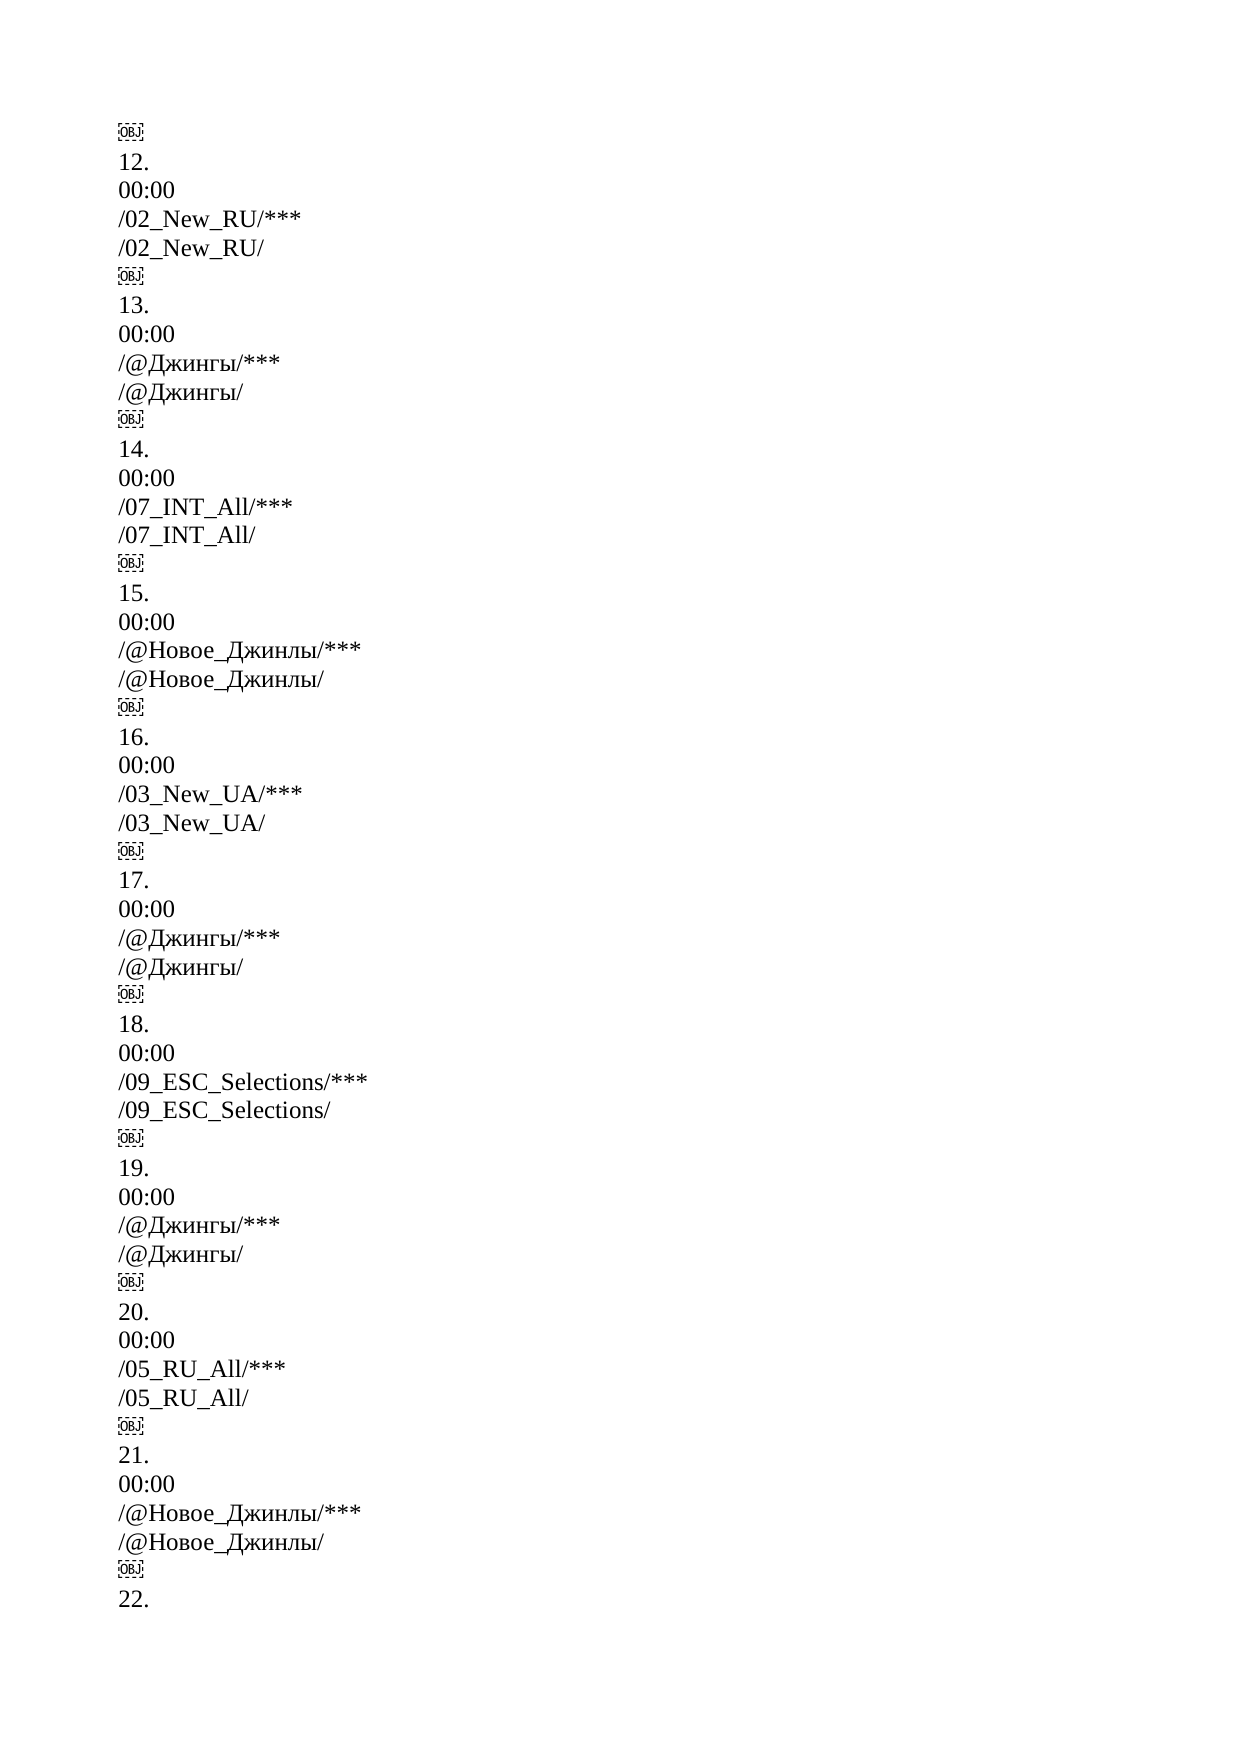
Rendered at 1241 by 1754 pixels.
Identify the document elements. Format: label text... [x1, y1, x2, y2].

text /02_New_RU/*** [118, 204, 1122, 233]
text ￼ [118, 1556, 1122, 1584]
text 19. [118, 1153, 1122, 1182]
text /07_INT_All/ [118, 521, 1122, 549]
text /@Джингы/ [118, 377, 1122, 406]
text 14. [118, 434, 1122, 463]
text 00:00 [118, 894, 1122, 923]
text 00:00 [118, 1182, 1122, 1211]
text /02_New_RU/ [118, 233, 1122, 262]
text ￼ [118, 118, 1122, 147]
text 13. [118, 291, 1122, 319]
text 00:00 [118, 176, 1122, 204]
text 00:00 [118, 607, 1122, 636]
text /07_INT_All/*** [118, 492, 1122, 521]
text 00:00 [118, 319, 1122, 348]
text /05_RU_All/ [118, 1383, 1122, 1412]
text ￼ [118, 837, 1122, 866]
text 00:00 [118, 1326, 1122, 1354]
text ￼ [118, 549, 1122, 578]
text 18. [118, 1009, 1122, 1038]
text 00:00 [118, 1469, 1122, 1498]
text ￼ [118, 693, 1122, 722]
text 00:00 [118, 1038, 1122, 1067]
text ￼ [118, 406, 1122, 434]
text ￼ [118, 262, 1122, 291]
text 00:00 [118, 751, 1122, 779]
text 21. [118, 1441, 1122, 1469]
text /@Новое_Джинлы/ [118, 1527, 1122, 1556]
text ￼ [118, 1412, 1122, 1441]
text 22. [118, 1584, 1122, 1613]
text /@Новое_Джинлы/*** [118, 1498, 1122, 1527]
text /09_ESC_Selections/ [118, 1096, 1122, 1124]
text /05_RU_All/*** [118, 1354, 1122, 1383]
text /@Джингы/*** [118, 348, 1122, 377]
text 15. [118, 578, 1122, 607]
text ￼ [118, 981, 1122, 1009]
text 20. [118, 1297, 1122, 1326]
text ￼ [118, 1124, 1122, 1153]
text /03_New_UA/ [118, 808, 1122, 837]
text ￼ [118, 1268, 1122, 1297]
text 12. [118, 147, 1122, 176]
text 17. [118, 866, 1122, 894]
text 00:00 [118, 463, 1122, 492]
text /@Новое_Джинлы/ [118, 664, 1122, 693]
text /09_ESC_Selections/*** [118, 1067, 1122, 1096]
text 16. [118, 722, 1122, 751]
text /@Джингы/*** [118, 1211, 1122, 1239]
text /@Джингы/*** [118, 923, 1122, 952]
text /@Новое_Джинлы/*** [118, 636, 1122, 664]
text /03_New_UA/*** [118, 779, 1122, 808]
text /@Джингы/ [118, 1239, 1122, 1268]
text /@Джингы/ [118, 952, 1122, 981]
